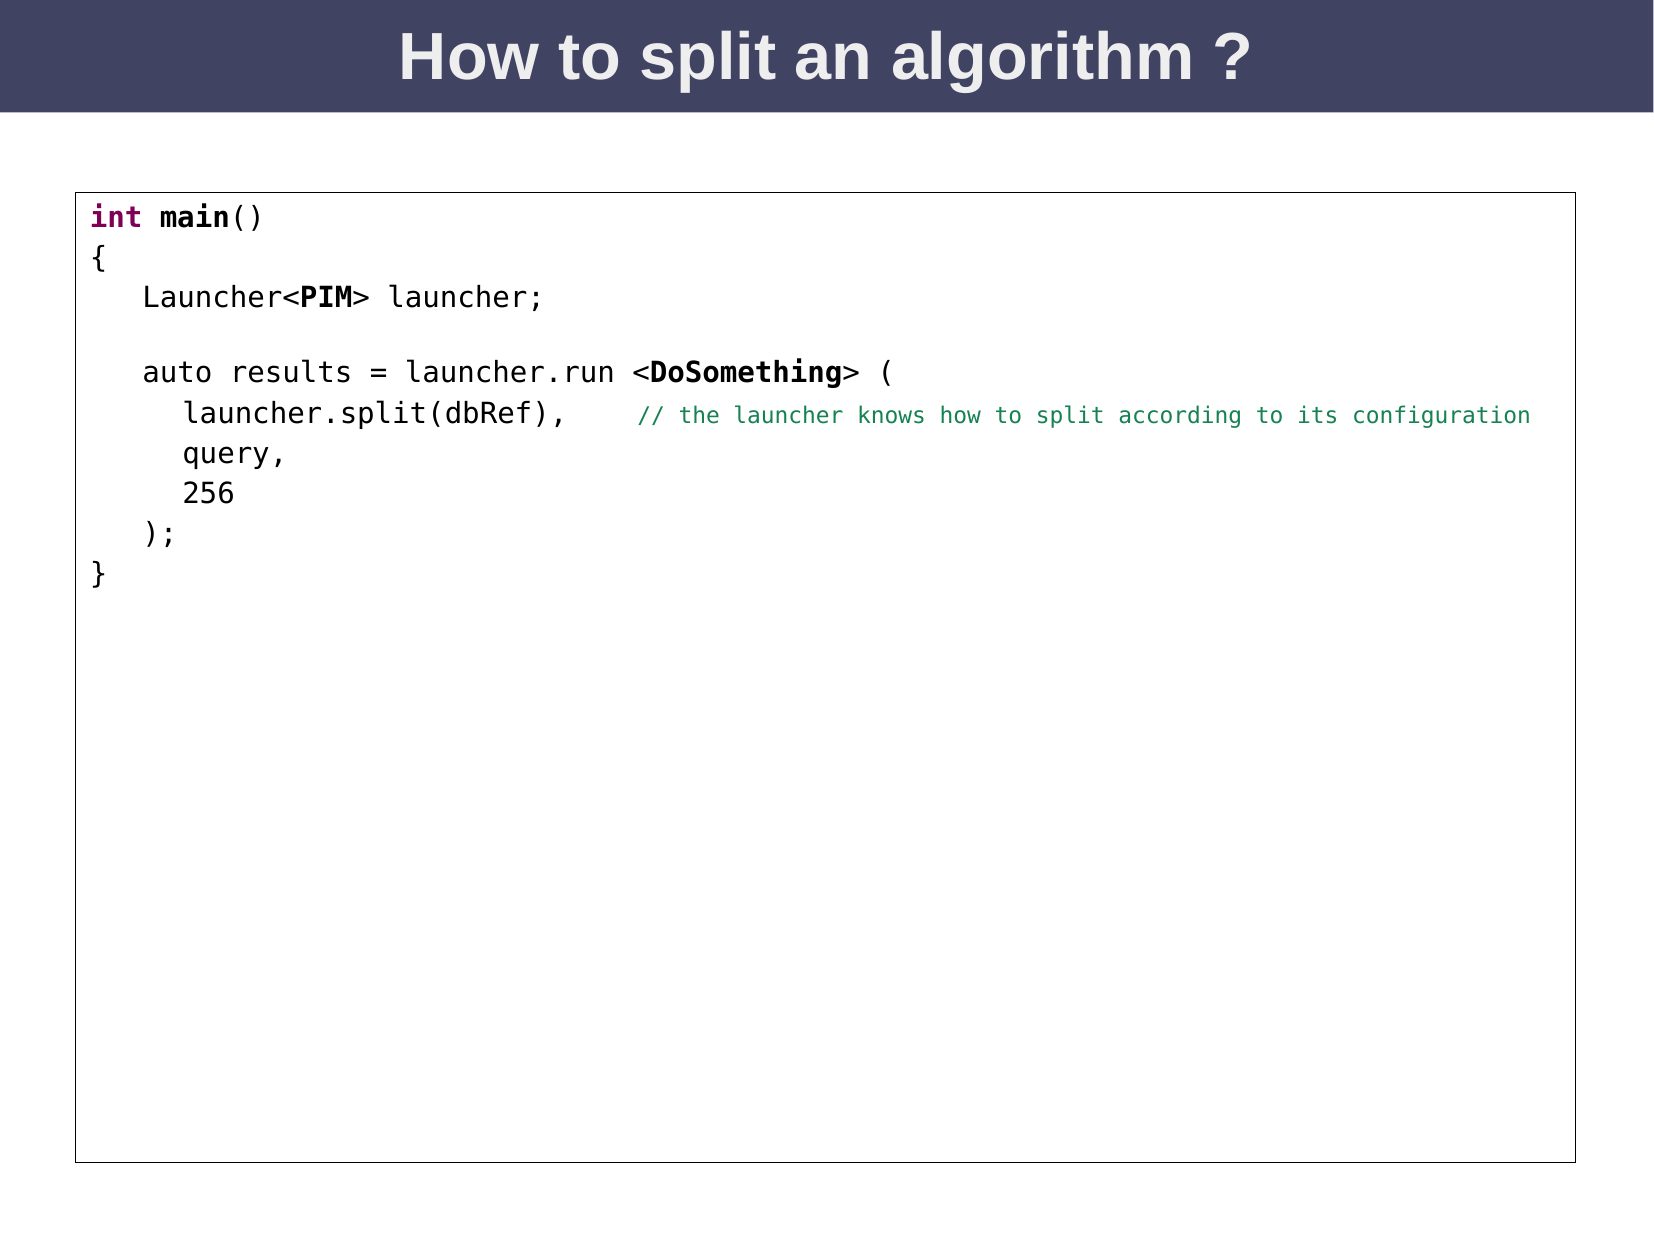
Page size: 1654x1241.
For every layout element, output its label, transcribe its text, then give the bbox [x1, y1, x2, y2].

text_box int main() { Launcher<PIM> launcher; auto results = launcher.run <DoSomething> ( launcher.split(dbRef), // the launcher knows how to split according to its configuration query, 256 ); } [75, 192, 1576, 1163]
text_box How to split an algorithm ? [0, 0, 1654, 113]
